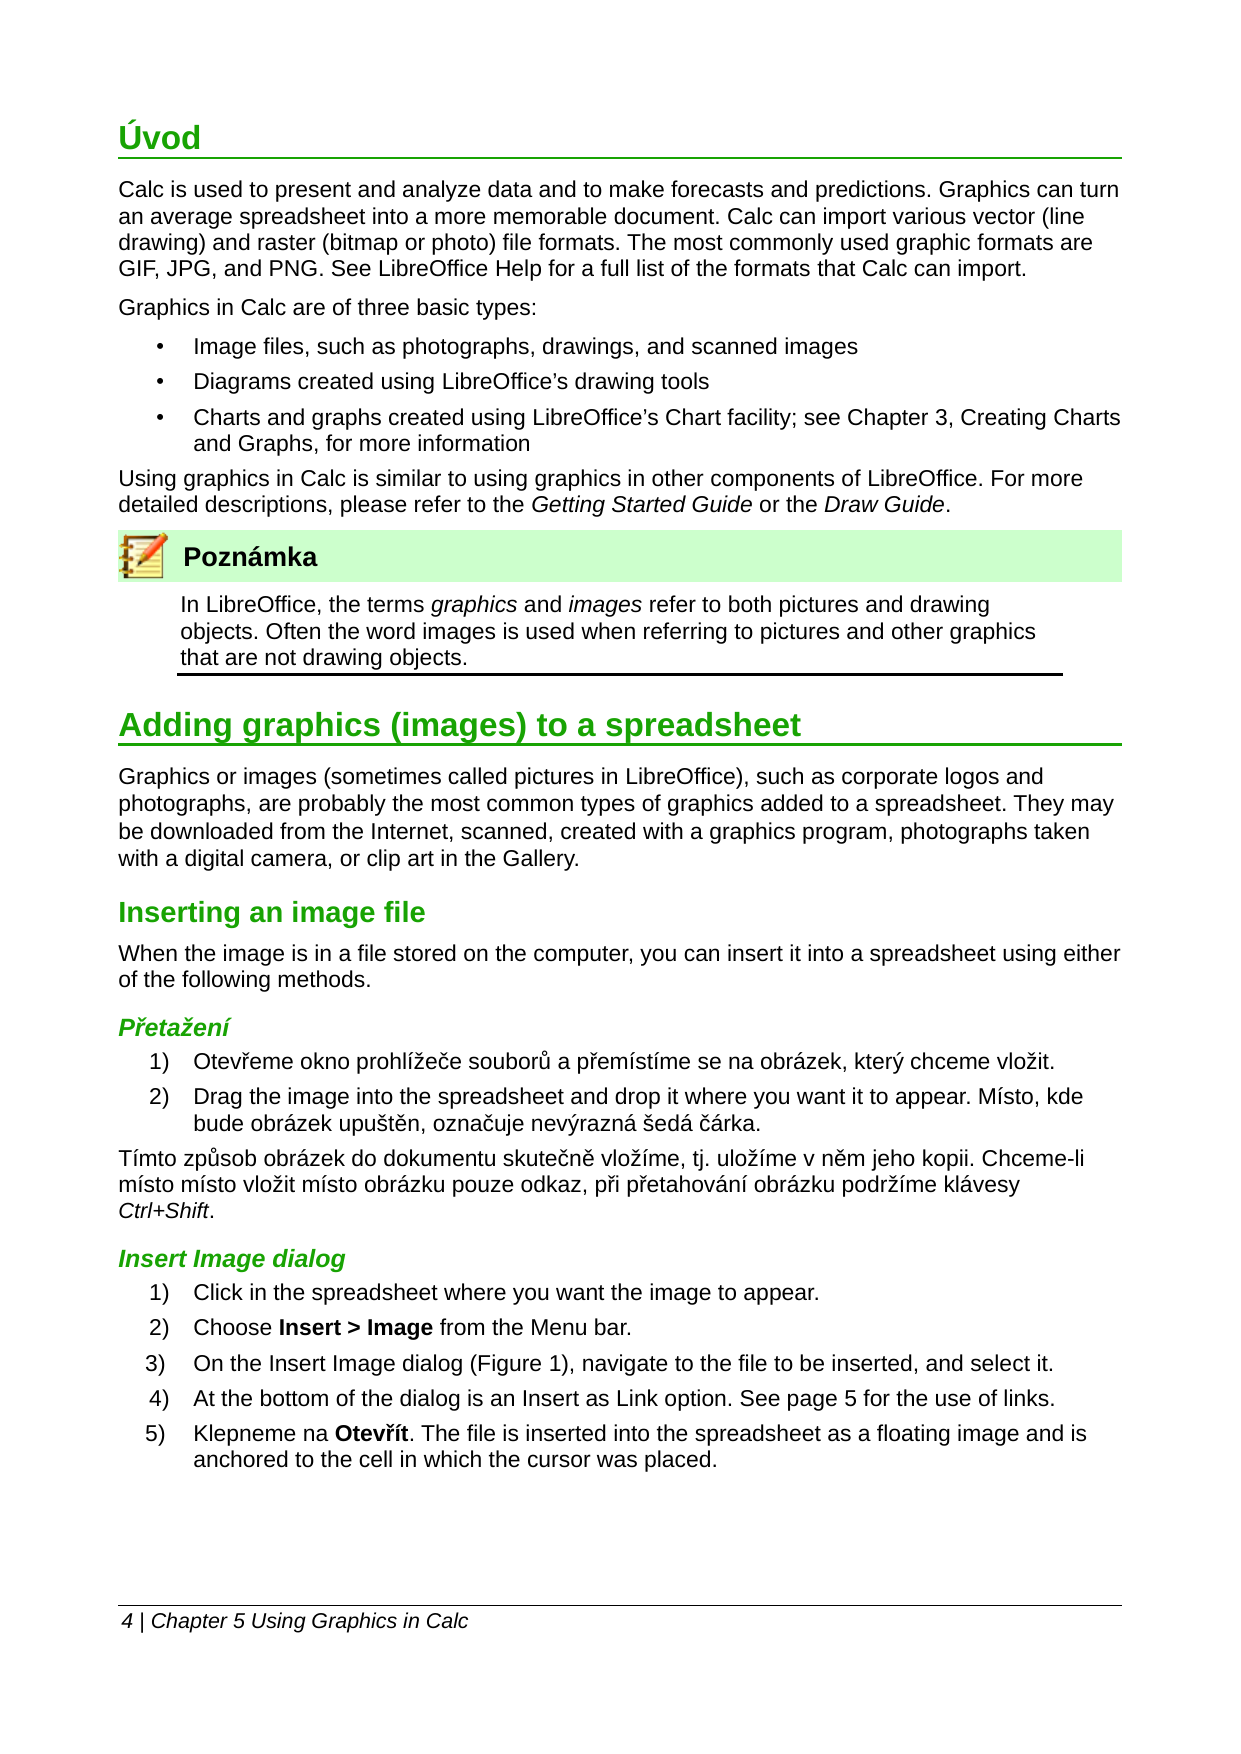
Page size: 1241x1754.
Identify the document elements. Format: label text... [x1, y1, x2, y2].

text In LibreOffice, the terms graphics and images refer to both pictures and drawing objects. Often the word images is used when referring to pictures and other graphics that are not drawing objects. [177, 588, 1063, 673]
list Graphics in Calc are of three basic types: [118, 294, 1122, 321]
picture [119, 531, 170, 582]
text Graphics or images (sometimes called pictures in LibreOffice), such as corporate logos and photographs, are probably the most common types of graphics added to a spreadsheet. They may be downloaded from the Internet, scanned, created with a graphics program, photographs taken with a digital camera, or clip art in the Gallery. [118, 763, 1122, 871]
text Using graphics in Calc is similar to using graphics in other components of LibreOffice. For more detailed descriptions, please refer to the Getting Started Guide or the Draw Guide. [118, 465, 1122, 518]
list On the Insert Image dialog (Figure 1), navigate to the file to be inserted, and select it. [165, 1349, 1122, 1376]
list Diagrams created using LibreOffice’s drawing tools [156, 368, 1122, 395]
list Charts and graphs created using LibreOffice’s Chart facility; see Chapter 3, Creating Charts and Graphs, for more information [156, 403, 1122, 456]
list At the bottom of the dialog is an Insert as Link option. See page 5 for the use of links. [169, 1385, 1122, 1411]
list Choose Insert > Image from the Menu bar. [169, 1314, 1122, 1341]
subtitle Úvod [118, 118, 1122, 157]
subtitle Přetažení [118, 1013, 1122, 1042]
subtitle Poznámka [118, 530, 1122, 582]
subtitle Adding graphics (images) to a spreadsheet [118, 705, 1122, 743]
list Drag the image into the spreadsheet and drop it where you want it to appear. Místo, kde bude obrázek upuštěn, označuje nevýrazná šedá čárka. [169, 1083, 1122, 1136]
text When the image is in a file stored on the computer, you can insert it into a spreadsheet using either of the following methods. [118, 940, 1122, 993]
list Image files, such as photographs, drawings, and scanned images [156, 333, 1122, 359]
subtitle Inserting an image file [118, 895, 1122, 928]
list Klepneme na Otevřít. The file is inserted into the spreadsheet as a floating image and is anchored to the cell in which the cursor was placed. [165, 1420, 1122, 1473]
list Otevřeme okno prohlížeče souborů a přemístíme se na obrázek, který chceme vložit. [169, 1048, 1122, 1074]
text Calc is used to present and analyze data and to make forecasts and predictions. Graphics can turn an average spreadsheet into a more memorable document. Calc can import various vector (line drawing) and raster (bitmap or photo) file formats. The most commonly used graphic formats are GIF, JPG, and PNG. See LibreOffice Help for a full list of the formats that Calc can import. [118, 176, 1122, 282]
text Tímto způsob obrázek do dokumentu skutečně vložíme, tj. uložíme v něm jeho kopii. Chceme-li místo místo vložit místo obrázku pouze odkaz, při přetahování obrázku podržíme klávesy Ctrl+Shift. [118, 1145, 1122, 1224]
list Click in the spreadsheet where you want the image to appear. [169, 1279, 1122, 1306]
subtitle Insert Image dialog [118, 1244, 1122, 1273]
